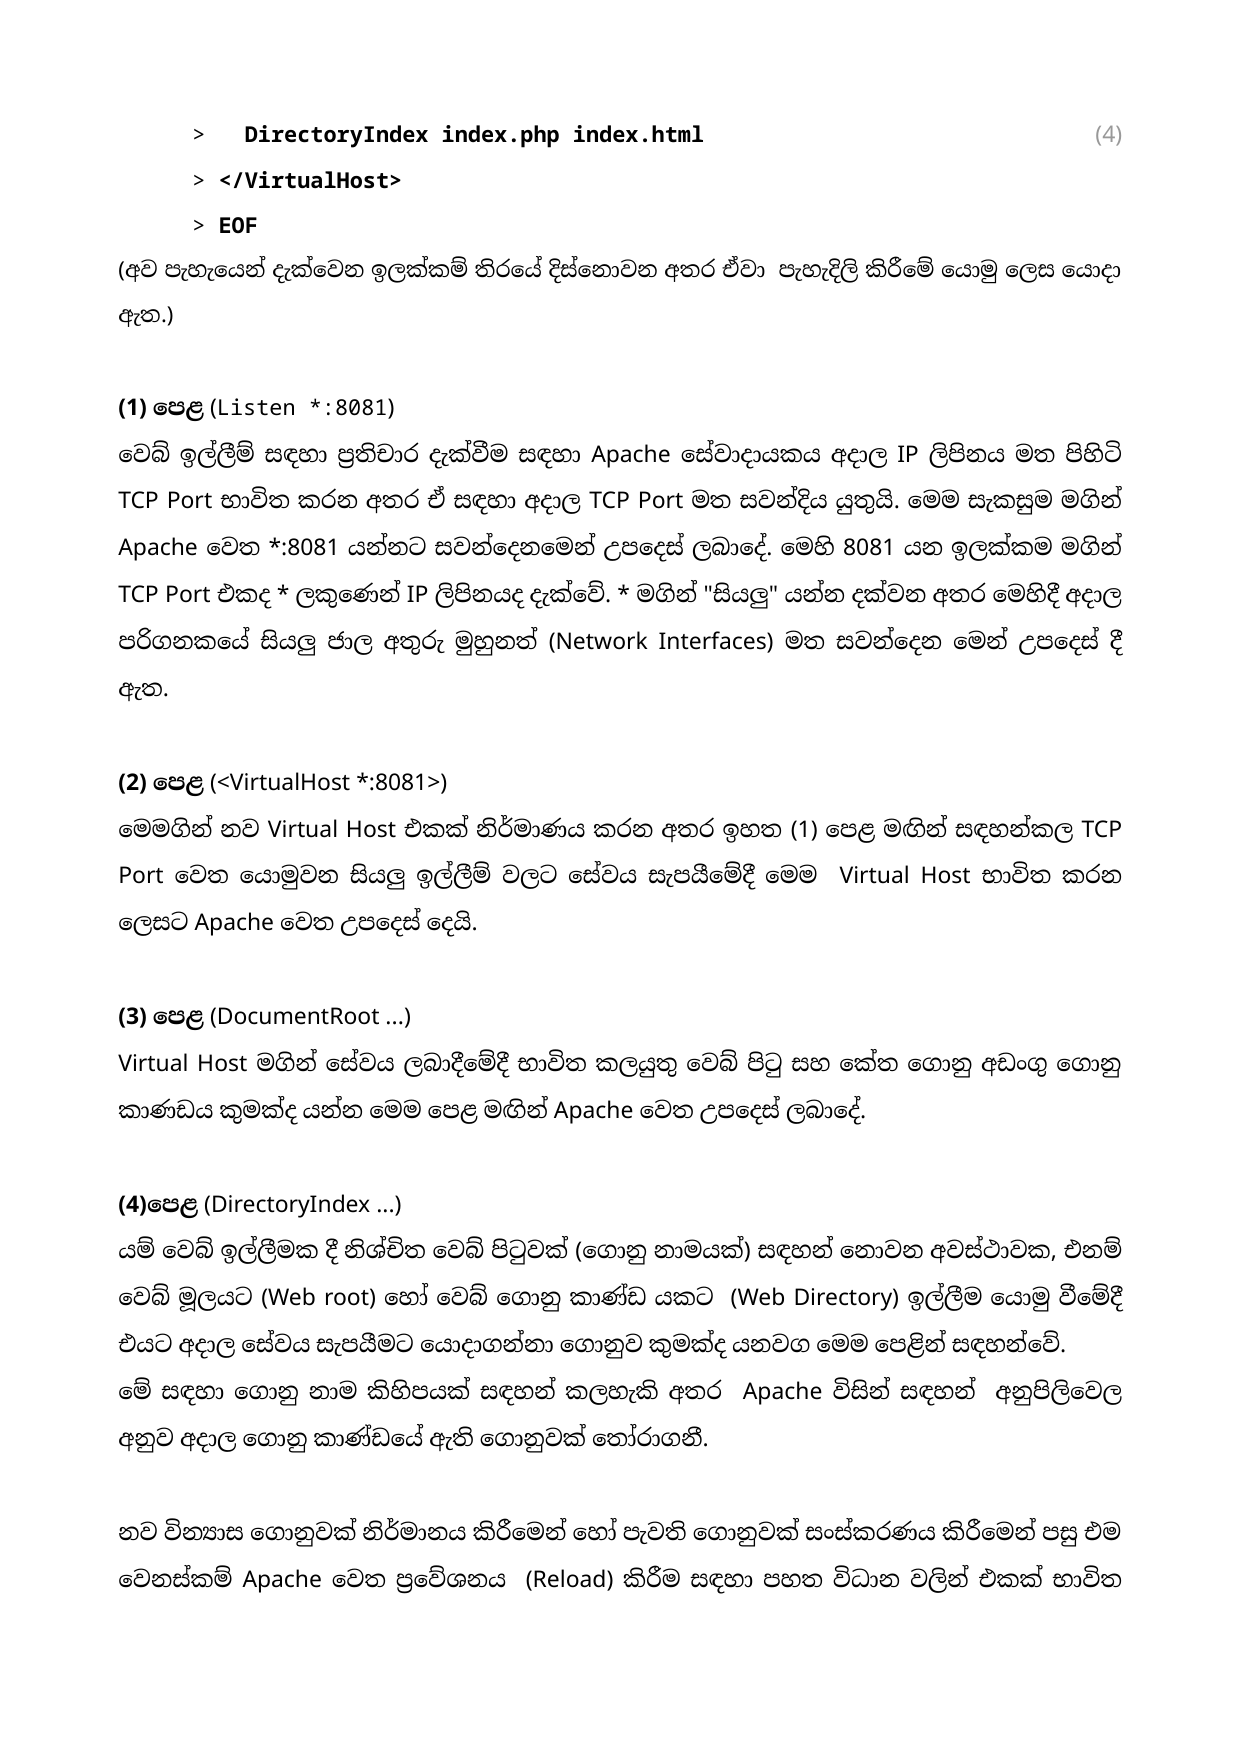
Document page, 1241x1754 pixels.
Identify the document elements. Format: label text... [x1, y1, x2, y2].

text වෙබ් ඉල්ලීම් සඳහා ප්‍රතිචාර දැක්වීම සඳහා Apache සේවාදායකය අදාල IP ලිපිනය මත පිහිටි TCP Port භාවිත කරන අතර ඒ සඳහා අදාල TCP Port මත සවන්දිය යුතුයි. මෙම සැකසුම මගින් Apache වෙත *:8081 යන්නට සවන්දෙනමෙන් උපදෙස් ලබාදේ. මෙහි 8081 යන ඉලක්කම මගින් TCP Port එකද * ලකුණෙන් IP ලිපිනයද දැක්වේ. * මගින් "සියලු" යන්න දක්වන අතර මෙහිදී අදාල පරිගනකයේ සියලු ජාල අතුරු මුහුනත් (Network Interfaces) මත සවන්දෙන මෙන් උපදෙස් දී ඇත. [118, 437, 1122, 703]
text Virtual Host මගින් සේවය ලබාදීමේදී භාවිත කලයුතු වෙබ් පිටු සහ කේත ගොනු අඩංගු ගොනු කාණඩය කුමක්ද යන්න මෙම පෙළ මඟින් Apache වෙත උපදෙස් ලබාදේ. [118, 1047, 1122, 1125]
text (1) පෙළ (Listen *:8081) [118, 391, 1122, 422]
text > DirectoryIndex index.php index.html (4) [192, 118, 1122, 149]
text > EOF [192, 210, 1122, 239]
text (4)පෙළ (DirectoryIndex ...) [118, 1187, 1122, 1219]
text මෙමගින් නව Virtual Host එකක් නිර්මාණය කරන අතර ඉහත (1) පෙළ මඟින් සඳහන්කල TCP Port වෙත යොමුවන සියලු ඉල්ලීම් වලට සේවය සැපයීමේදී මෙම Virtual Host භාවිත කරන ලෙසට Apache වෙත උපදෙස් දෙයි. [118, 812, 1122, 937]
text (3) පෙළ (DocumentRoot ...) [118, 1000, 1122, 1031]
text යම් වෙබ් ඉල්ලීමක දී නිශ්චිත වෙබ් පිටුවක් (ගොනු නාමයක්) සඳහන් නොවන අවස්ථාවක, එනම් වෙබ් මූලයට (Web root) හෝ වෙබ් ගොනු කාණ්ඩ යකට (Web Directory) ඉල්ලීම යොමු වීමේදී එයට අදාල සේවය සැපයීමට යොදාගන්නා ගොනුව කුමක්ද යනවග මෙම පෙළින් සඳහන්වේ. [118, 1234, 1122, 1359]
text > </VirtualHost> [192, 165, 1122, 195]
text (2) පෙළ (<VirtualHost *:8081>) [118, 766, 1122, 797]
text (අව පැහැයෙන් දැක්වෙන ඉලක්කම් තිරයේ දිස්නොවන අතර ඒවා පැහැදිලි කිරීමේ යොමු ලෙස යොදා ඇත.) [118, 254, 1122, 329]
text නව වින්‍යාස ගොනුවක් නිර්මානය කිරීමෙන් හෝ පැවති ගොනුවක් සංස්කරණය කිරීමෙන් පසු එම වෙනස්කම් Apache වෙත ප්‍රවේශනය (Reload) කිරීම සඳහා පහත විධාන වලින් එකක් භාවිත [118, 1516, 1122, 1594]
text මේ සඳහා ගොනු නාම කිහිපයක් සඳහන් කලහැකි අතර Apache විසින් සඳහන් අනුපිලිවෙල අනුව අදාල ගොනු කාණ්ඩයේ ඇති ගොනුවක් තෝරාගනී. [118, 1375, 1122, 1453]
